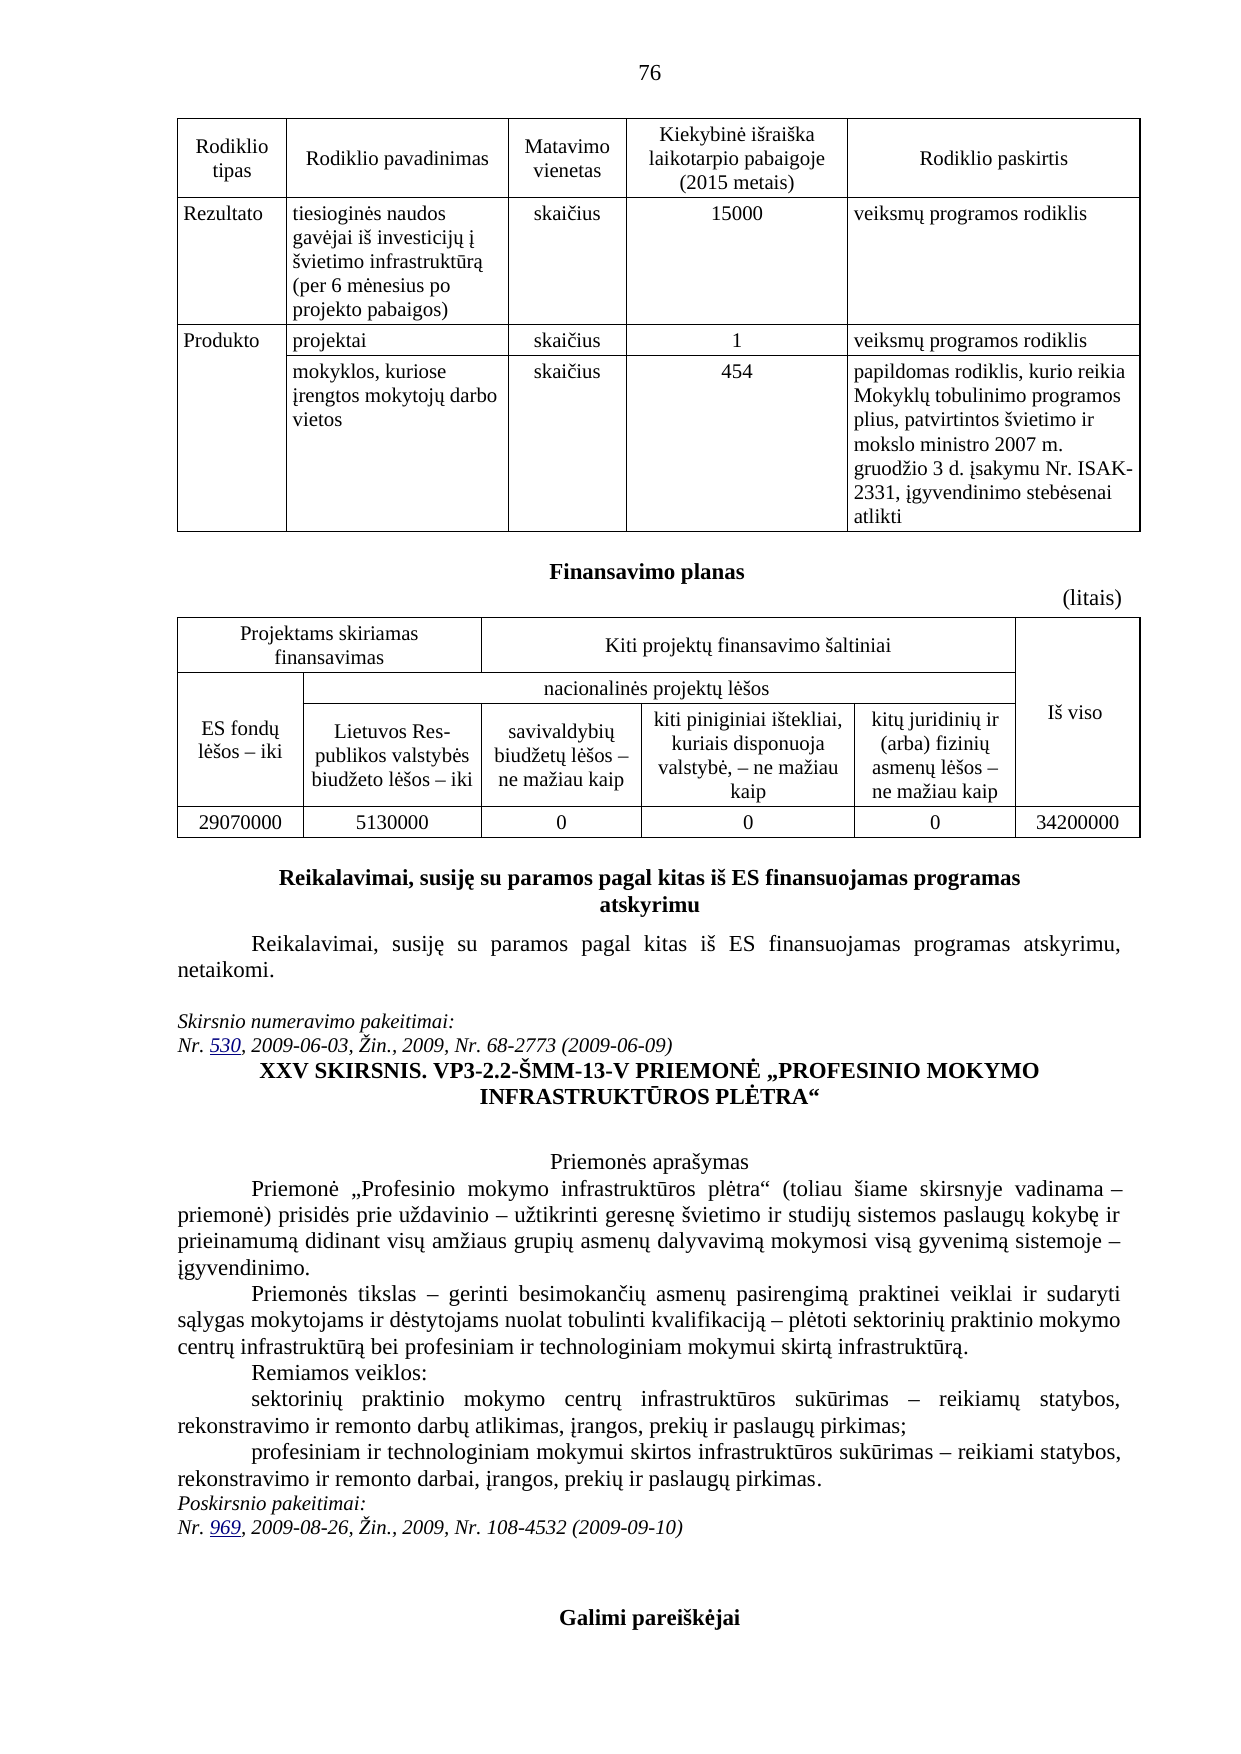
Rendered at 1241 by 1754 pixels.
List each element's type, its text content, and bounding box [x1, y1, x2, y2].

text Priemonė „Profesinio mokymo infrastruktūros plėtra“ (toliau šiame skirsnyje vadinama – priemonė) prisidės prie uždavinio – užtikrinti geresnę švietimo ir studijų sistemos paslaugų kokybę ir prieinamumą didinant visų amžiaus grupių asmenų dalyvavimą mokymosi visą gyvenimą sistemoje – įgyvendinimo. [177, 1175, 1122, 1280]
table_cell skaičius [509, 198, 626, 324]
text Priemonės aprašymas [177, 1148, 1122, 1175]
table_cell papildomas rodiklis, kurio reikia Mokyklų tobulinimo programos plius, patvirtintos švietimo ir mokslo ministro 2007 m. gruodžio 3 d. įsakymu Nr. ISAK-2331, įgyvendinimo stebėsenai atlikti [848, 356, 1139, 531]
table_cell Produkto [178, 325, 286, 531]
table_cell savivaldybių biudžetų lėšos – ne mažiau kaip [482, 704, 641, 806]
table_header Kiekybinė išraiška laikotarpio pabaigoje (2015 metais) [627, 119, 847, 197]
table_cell skaičius [509, 356, 626, 531]
text Reikalavimai, susiję su paramos pagal kitas iš ES finansuojamas programas atskyrimu, netaikomi. [177, 929, 1122, 982]
text Reikalavimai, susiję su paramos pagal kitas iš ES finansuojamas programas atskyrimu [177, 864, 1122, 917]
table_header Rodiklio tipas [178, 119, 286, 197]
table_cell nacionalinės projektų lėšos [304, 673, 1015, 703]
table_cell 29070000 [178, 807, 303, 837]
text Priemonės tikslas – gerinti besimokančių asmenų pasirengimą praktinei veiklai ir sudaryti sąlygas mokytojams ir dėstytojams nuolat tobulinti kvalifikaciją – plėtoti sektorinių praktinio mokymo centrų infrastruktūrą bei profesiniam ir technologiniam mokymui skirtą infrastruktūrą. [177, 1280, 1122, 1359]
text Nr. 969, 2009-08-26, Žin., 2009, Nr. 108-4532 (2009-09-10) [177, 1515, 1122, 1539]
table_cell Lietuvos Res­publikos valsty­bės biudžeto lėšos – iki [304, 704, 481, 806]
table_cell ES fondų lėšos – iki [178, 673, 303, 806]
text profesiniam ir technologiniam mokymui skirtos infrastruktūros sukūrimas – reikiami statybos, rekonstravimo ir remonto darbai, įrangos, prekių ir paslaugų pirkimas. [177, 1438, 1122, 1491]
table_cell veiksmų programos rodiklis [848, 198, 1139, 324]
table_header Projektams skiriamas finansavimas [178, 618, 481, 672]
table_cell skaičius [509, 325, 626, 355]
text Finansavimo planas [177, 558, 1122, 584]
table_cell 15000 [627, 198, 847, 324]
table_header Matavimo vienetas [509, 119, 626, 197]
table_cell projektai [287, 325, 508, 355]
table_header Rodiklio pavadinimas [287, 119, 508, 197]
text Skirsnio numeravimo pakeitimai: [177, 1009, 1122, 1033]
table_cell 0 [855, 807, 1015, 837]
text (litais) [177, 584, 1122, 611]
text Poskirsnio pakeitimai: [177, 1491, 1122, 1515]
table_cell 0 [482, 807, 641, 837]
text XXV SKIRSNIS. VP3-2.2-ŠMM-13-V PRIEMONĖ „PROFESINIO MOKYMO INFRASTRUKTŪROS PLĖTRA“ [177, 1057, 1122, 1109]
table_cell 0 [642, 807, 854, 837]
table_header Kiti projektų finansavimo šaltiniai [482, 618, 1015, 672]
table_cell Rezultato [178, 198, 286, 324]
table_cell mokyklos, kuriose įrengtos mokytojų darbo vietos [287, 356, 508, 531]
table_cell veiksmų programos rodiklis [848, 325, 1139, 355]
text Nr. 530, 2009-06-03, Žin., 2009, Nr. 68-2773 (2009-06-09) [177, 1033, 1122, 1057]
table_cell 1 [627, 325, 847, 355]
table_cell kitų juridinių ir (arba) fizinių asmenų lėšos – ne mažiau kaip [855, 704, 1015, 806]
table_cell kiti piniginiai ištekliai, kuriais disponuoja valstybė, – ne mažiau kaip [642, 704, 854, 806]
table_cell 454 [627, 356, 847, 531]
text Remiamos veiklos: [177, 1359, 1122, 1386]
table_cell 5130000 [304, 807, 481, 837]
table_header Rodiklio paskirtis [848, 119, 1139, 197]
table_cell 34200000 [1016, 807, 1139, 837]
text Galimi pareiškėjai [177, 1604, 1122, 1631]
table_cell tiesioginės naudos gavėjai iš investicijų į švietimo infrastruktūrą (per 6 mėnesius po projekto pabaigos) [287, 198, 508, 324]
table_header Iš viso [1016, 618, 1139, 806]
text sektorinių praktinio mokymo centrų infrastruktūros sukūrimas – reikiamų statybos, rekonstravimo ir remonto darbų atlikimas, įrangos, prekių ir paslaugų pirkimas; [177, 1386, 1122, 1438]
